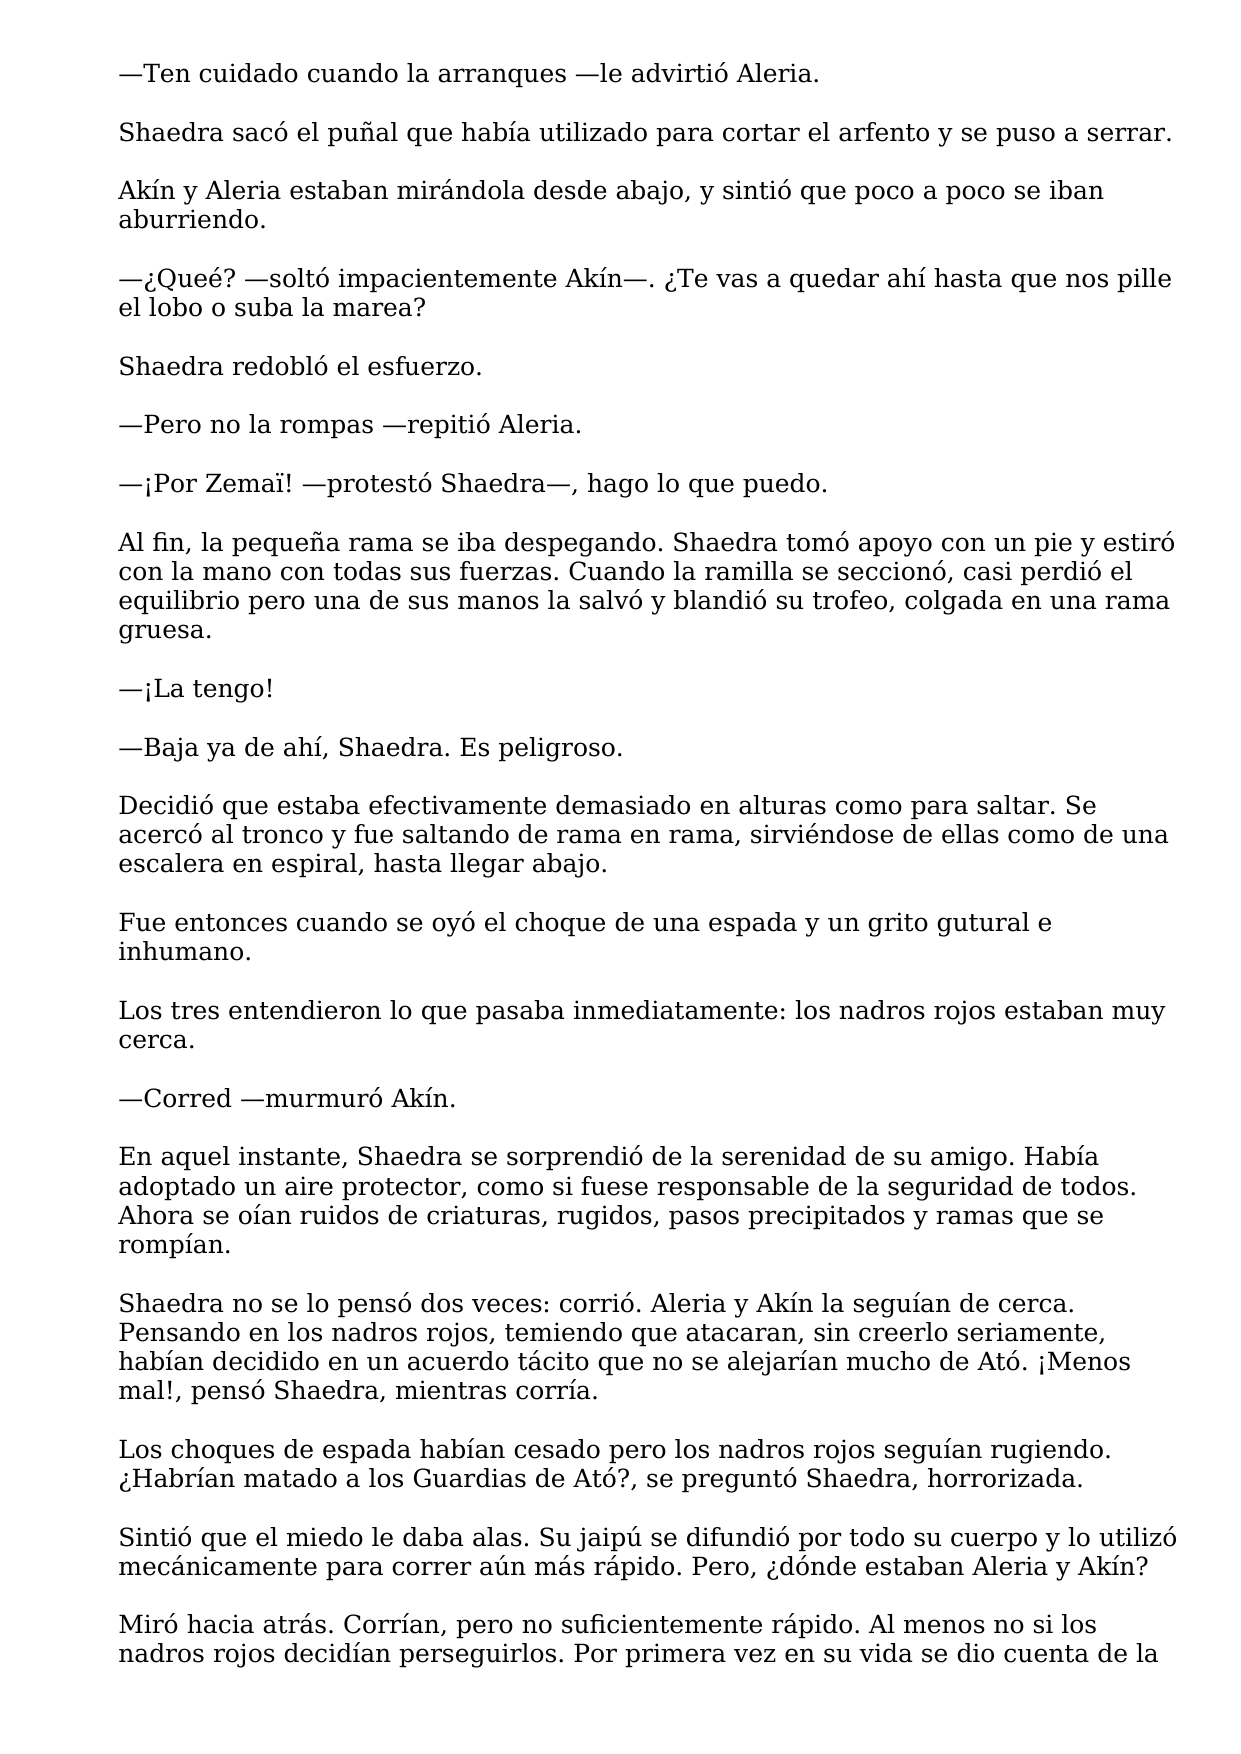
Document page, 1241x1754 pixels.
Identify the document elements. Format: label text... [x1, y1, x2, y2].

text Shaedra sacó el puñal que había utilizado para cortar el arfento y se puso a serrar. [118, 118, 1181, 147]
text —¿Queé? —soltó impacientemente Akín—. ¿Te vas a quedar ahí hasta que nos pille el lobo o suba la marea? [118, 264, 1181, 322]
text Sintió que el miedo le daba alas. Su jaipú se difundió por todo su cuerpo y lo utilizó mecánicamente para correr aún más rápido. Pero, ¿dónde estaban Aleria y Akín? [118, 1523, 1181, 1581]
text Al fin, la pequeña rama se iba despegando. Shaedra tomó apoyo con un pie y estiró con la mano con todas sus fuerzas. Cuando la ramilla se seccionó, casi perdió el equilibrio pero una de sus manos la salvó y blandió su trofeo, colgada en una rama gruesa. [118, 528, 1181, 644]
text —¡Por Zemaï! —protestó Shaedra—, hago lo que puedo. [118, 469, 1181, 498]
text En aquel instante, Shaedra se sorprendió de la serenidad de su amigo. Había adoptado un aire protector, como si fuese responsable de la seguridad de todos. Ahora se oían ruidos de criaturas, rugidos, pasos precipitados y ramas que se rompían. [118, 1143, 1181, 1259]
text Los choques de espada habían cesado pero los nadros rojos seguían rugiendo. ¿Habrían matado a los Guardias de Ató?, se preguntó Shaedra, horrorizada. [118, 1435, 1181, 1493]
text Los tres entendieron lo que pasaba inmediatamente: los nadros rojos estaban muy cerca. [118, 996, 1181, 1054]
text —Corred —murmuró Akín. [118, 1084, 1181, 1113]
text Shaedra redobló el esfuerzo. [118, 352, 1181, 381]
text Fue entonces cuando se oyó el choque de una espada y un grito gutural e inhumano. [118, 908, 1181, 967]
text —Ten cuidado cuando la arranques —le advirtió Aleria. [118, 59, 1181, 88]
text Akín y Aleria estaban mirándola desde abajo, y sintió que poco a poco se iban aburriendo. [118, 176, 1181, 235]
text —Pero no la rompas —repitió Aleria. [118, 411, 1181, 440]
text Miró hacia atrás. Corrían, pero no suficientemente rápido. Al menos no si los nadros rojos decidían perseguirlos. Por primera vez en su vida se dio cuenta de la [118, 1611, 1181, 1669]
text Shaedra no se lo pensó dos veces: corrió. Aleria y Akín la seguían de cerca. Pensando en los nadros rojos, temiendo que atacaran, sin creerlo seriamente, habían decidido en un acuerdo tácito que no se alejarían mucho de Ató. ¡Menos mal!, pensó Shaedra, mientras corría. [118, 1289, 1181, 1405]
text —¡La tengo! [118, 674, 1181, 703]
text —Baja ya de ahí, Shaedra. Es peligroso. [118, 733, 1181, 762]
text Decidió que estaba efectivamente demasiado en alturas como para saltar. Se acercó al tronco y fue saltando de rama en rama, sirviéndose de ellas como de una escalera en espiral, hasta llegar abajo. [118, 791, 1181, 879]
